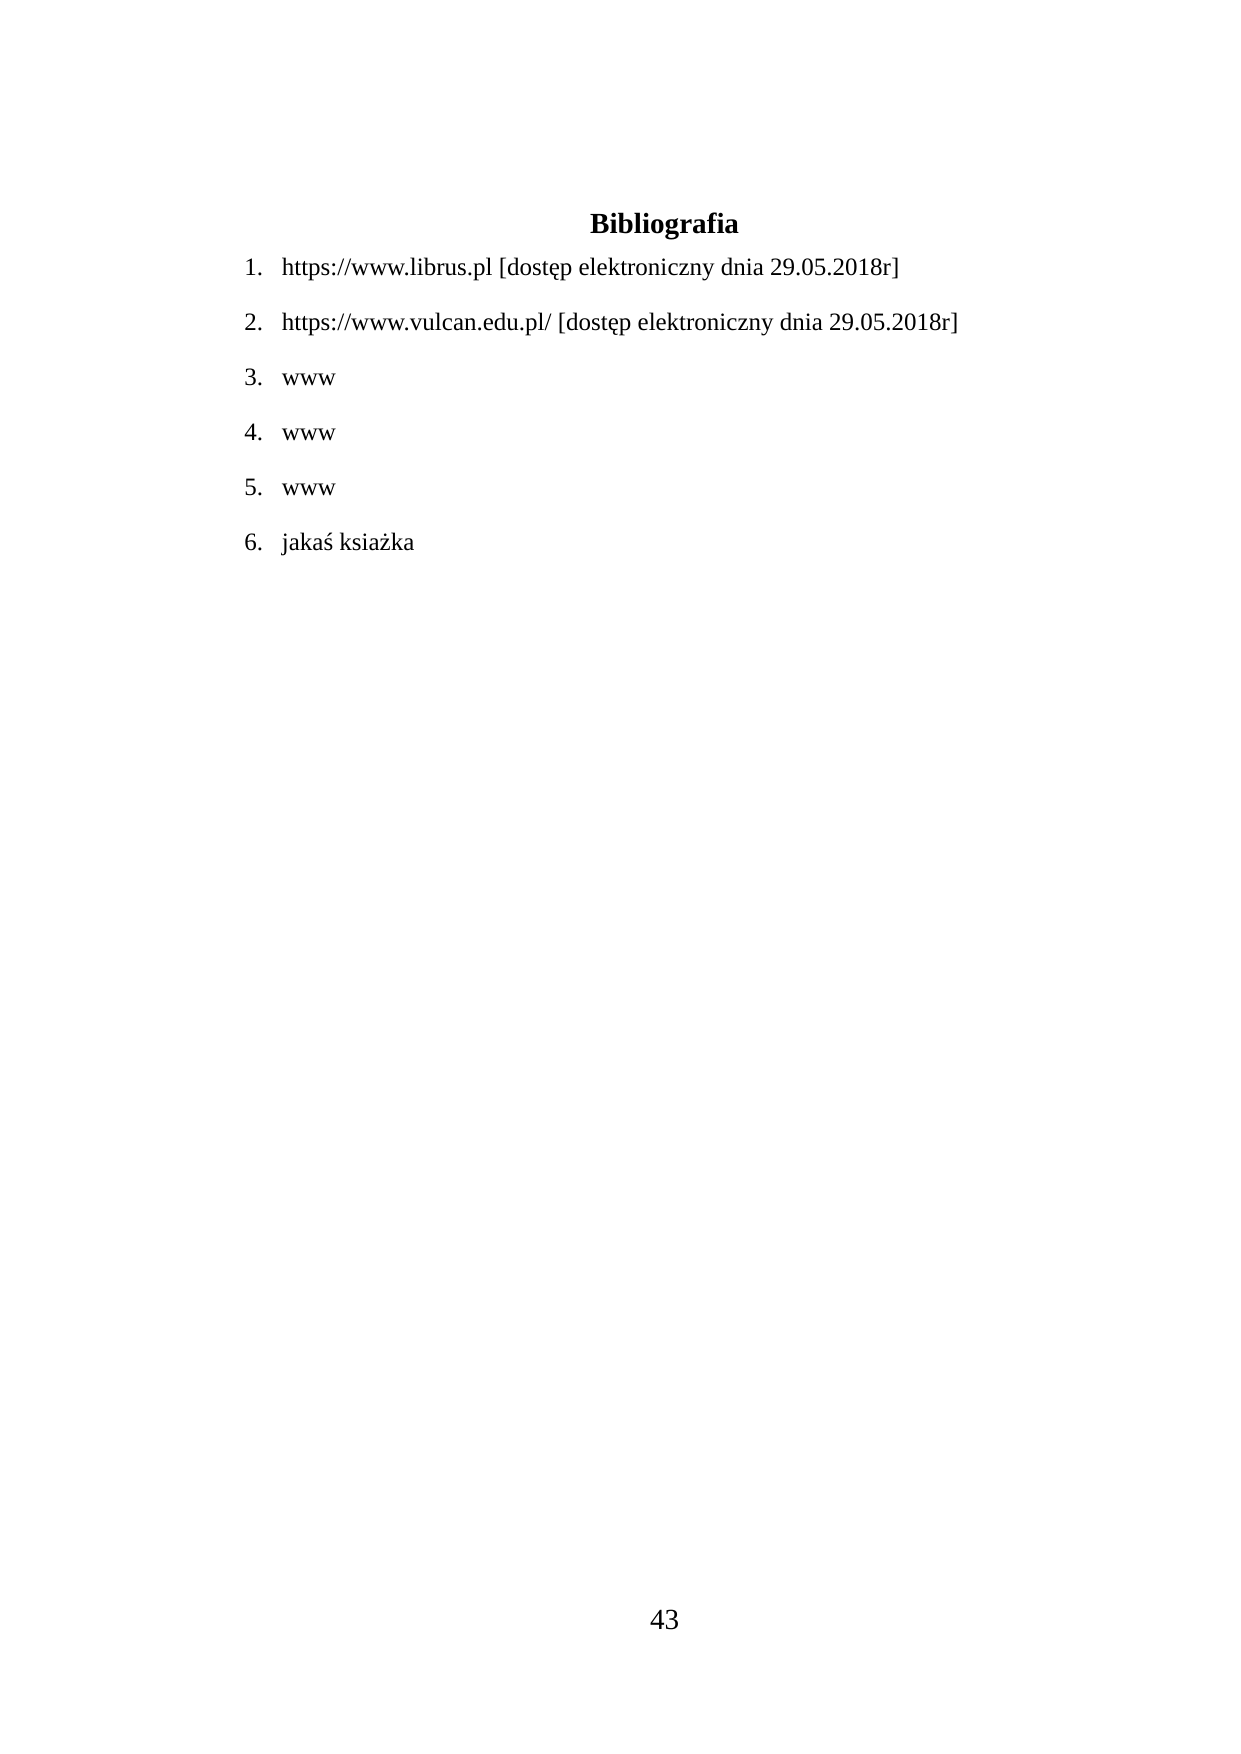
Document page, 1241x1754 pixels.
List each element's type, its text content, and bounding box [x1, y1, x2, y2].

list https://www.librus.pl [dostęp elektroniczny dnia 29.05.2018r] [244, 252, 1122, 281]
list jakaś ksiażka [244, 527, 1122, 555]
list www [244, 472, 1122, 501]
list www [244, 362, 1122, 391]
list https://www.vulcan.edu.pl/ [dostęp elektroniczny dnia 29.05.2018r] [244, 307, 1122, 336]
list www [244, 417, 1122, 446]
subtitle Bibliografia [207, 206, 1122, 240]
